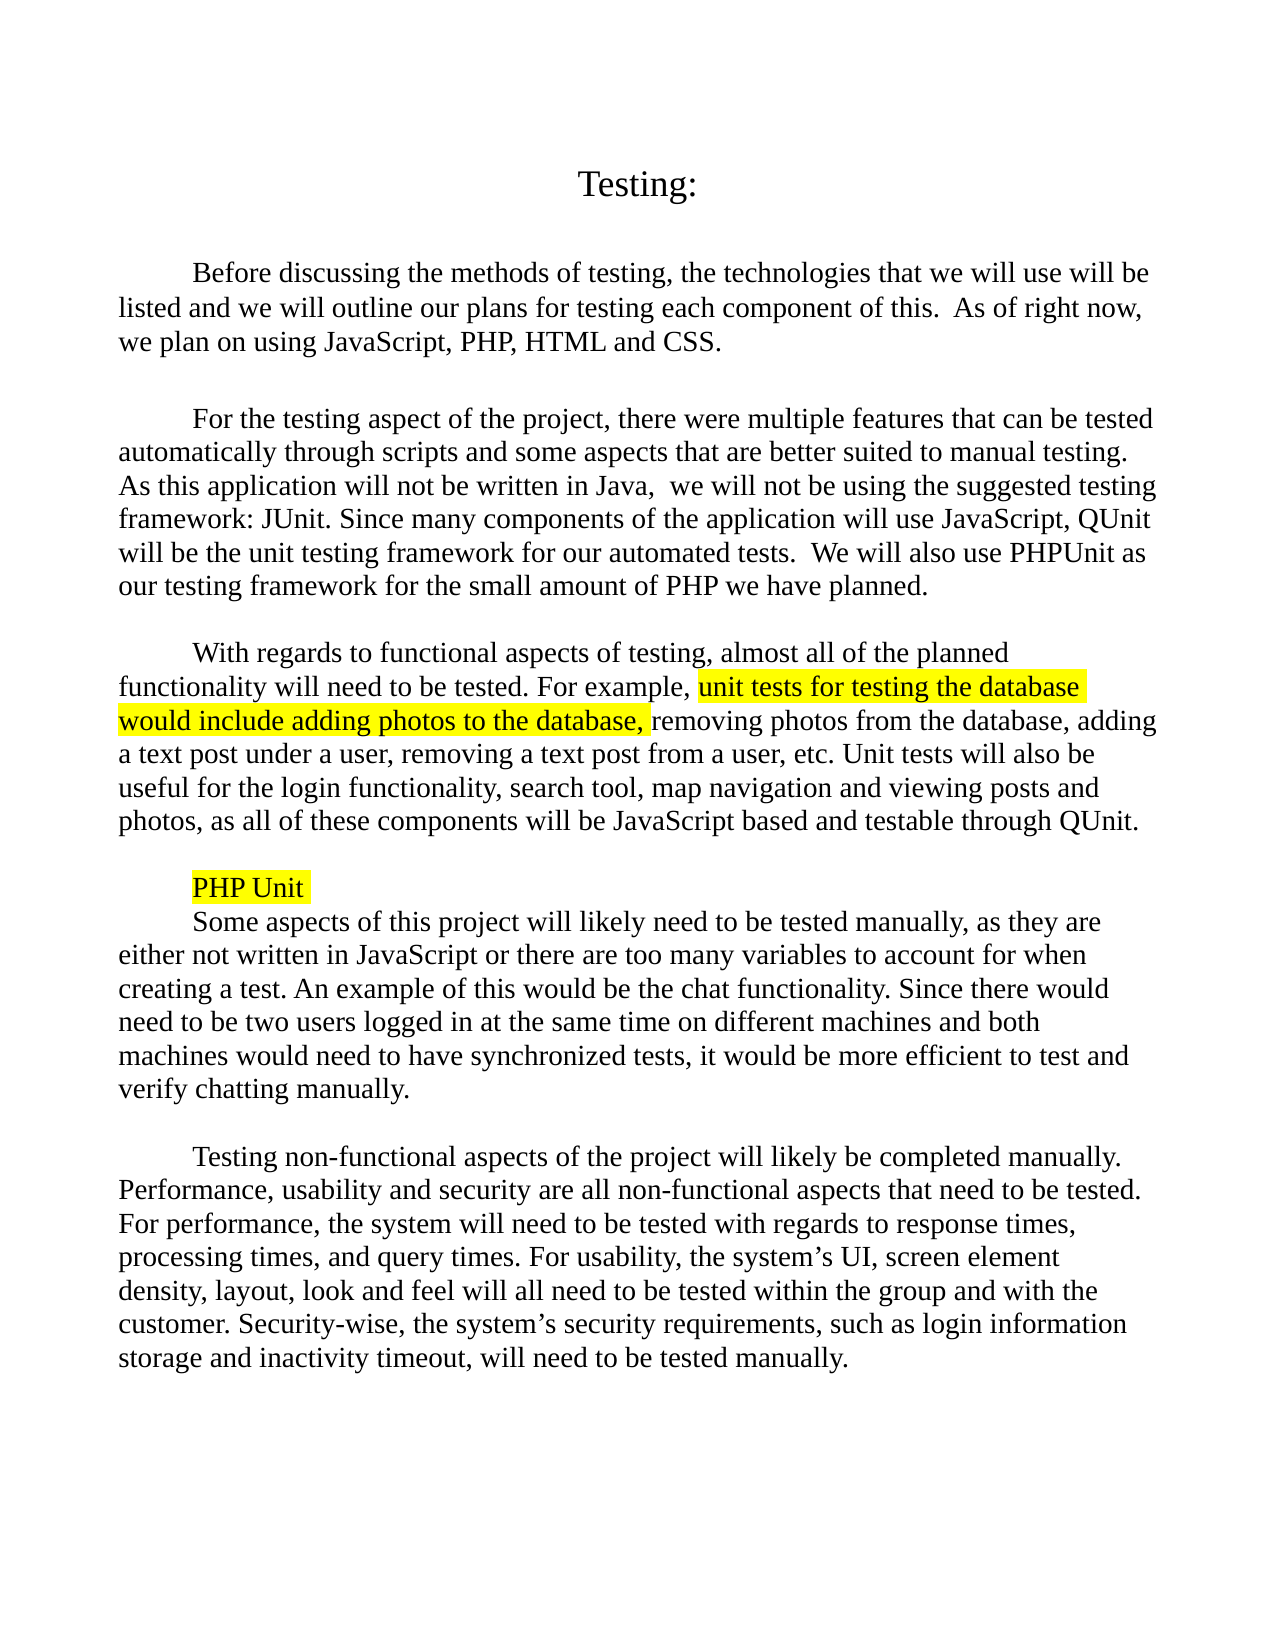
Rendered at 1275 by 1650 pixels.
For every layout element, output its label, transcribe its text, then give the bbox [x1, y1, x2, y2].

text Testing non-functional aspects of the project will likely be completed manually. Performance, usability and security are all non-functional aspects that need to be tested. For performance, the system will need to be tested with regards to response times, processing times, and query times. For usability, the system’s UI, screen element density, layout, look and feel will all need to be tested within the group and with the customer. Security-wise, the system’s security requirements, such as login information storage and inactivity timeout, will need to be tested manually. [118, 1139, 1157, 1373]
text Before discussing the methods of testing, the technologies that we will use will be listed and we will outline our plans for testing each component of this. As of right now, we plan on using JavaScript, PHP, HTML and CSS. [118, 247, 1157, 358]
text Testing: [118, 161, 1157, 204]
text With regards to functional aspects of testing, almost all of the planned functionality will need to be tested. For example, unit tests for testing the database would include adding photos to the database, removing photos from the database, adding a text post under a user, removing a text post from a user, etc. Unit tests will also be useful for the login functionality, search tool, map navigation and viewing posts and photos, as all of these components will be JavaScript based and testable through QUnit. [118, 636, 1157, 837]
text For the testing aspect of the project, there were multiple features that can be tested automatically through scripts and some aspects that are better suited to manual testing. As this application will not be written in Java, we will not be using the suggested testing framework: JUnit. Since many components of the application will use JavaScript, QUnit will be the unit testing framework for our automated tests. We will also use PHPUnit as our testing framework for the small amount of PHP we have planned. [118, 401, 1157, 602]
text Some aspects of this project will likely need to be tested manually, as they are either not written in JavaScript or there are too many variables to account for when creating a test. An example of this would be the chat functionality. Since there would need to be two users logged in at the same time on different machines and both machines would need to have synchronized tests, it would be more efficient to test and verify chatting manually. [118, 904, 1157, 1105]
text PHP Unit [118, 870, 1157, 904]
